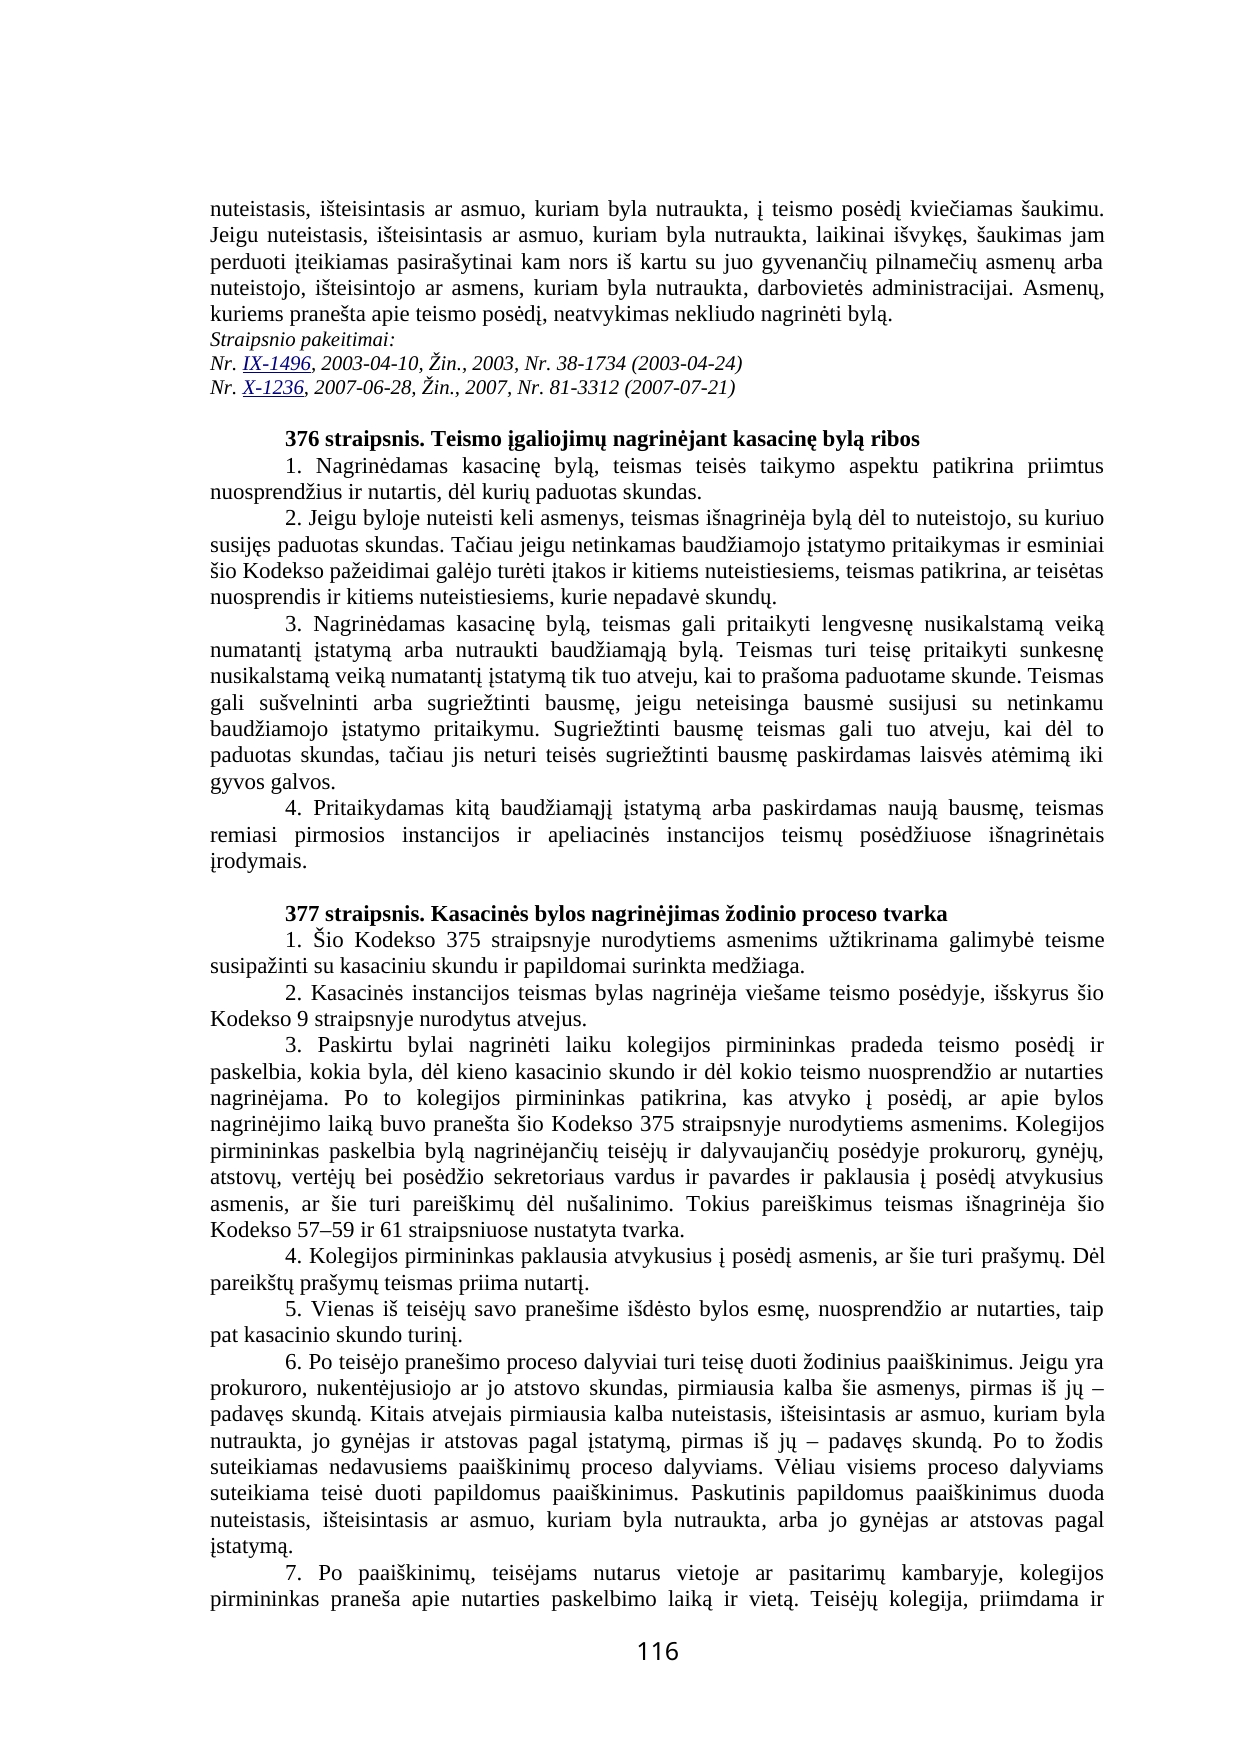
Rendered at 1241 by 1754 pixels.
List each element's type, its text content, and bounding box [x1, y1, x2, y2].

text 1. Šio Kodekso 375 straipsnyje nurodytiems asmenims užtikrinama galimybė teisme susipažinti su kasaciniu skundu ir papildomai surinkta medžiaga. [210, 926, 1106, 979]
text 377 straipsnis. Kasacinės bylos nagrinėjimas žodinio proceso tvarka [210, 900, 1106, 926]
text 3. Nagrinėdamas kasacinę bylą, teismas gali pritaikyti lengvesnę nusikalstamą veiką numatantį įstatymą arba nutraukti baudžiamąją bylą. Teismas turi teisę pritaikyti sunkesnę nusikalstamą veiką numatantį įstatymą tik tuo atveju, kai to prašoma paduotame skunde. Teismas gali sušvelninti arba sugriežtinti bausmę, jeigu neteisinga bausmė susijusi su netinkamu baudžiamojo įstatymo pritaikymu. Sugriežtinti bausmę teismas gali tuo atveju, kai dėl to paduotas skundas, tačiau jis neturi teisės sugriežtinti bausmę paskirdamas laisvės atėmimą iki gyvos galvos. [210, 610, 1106, 794]
text 4. Kolegijos pirmininkas paklausia atvykusius į posėdį asmenis, ar šie turi prašymų. Dėl pareikštų prašymų teismas priima nutartį. [210, 1242, 1106, 1295]
text 3. Paskirtu bylai nagrinėti laiku kolegijos pirmininkas pradeda teismo posėdį ir paskelbia, kokia byla, dėl kieno kasacinio skundo ir dėl kokio teismo nuosprendžio ar nutarties nagrinėjama. Po to kolegijos pirmininkas patikrina, kas atvyko į posėdį, ar apie bylos nagrinėjimo laiką buvo pranešta šio Kodekso 375 straipsnyje nurodytiems asmenims. Kolegijos pirmininkas paskelbia bylą nagrinėjančių teisėjų ir dalyvaujančių posėdyje prokurorų, gynėjų, atstovų, vertėjų bei posėdžio sekretoriaus vardus ir pavardes ir paklausia į posėdį atvykusius asmenis, ar šie turi pareiškimų dėl nušalinimo. Tokius pareiškimus teismas išnagrinėja šio Kodekso 57–59 ir 61 straipsniuose nustatyta tvarka. [210, 1031, 1106, 1242]
text 2. Jeigu byloje nuteisti keli asmenys, teismas išnagrinėja bylą dėl to nuteistojo, su kuriuo susijęs paduotas skundas. Tačiau jeigu netinkamas baudžiamojo įstatymo pritaikymas ir esminiai šio Kodekso pažeidimai galėjo turėti įtakos ir kitiems nuteistiesiems, teismas patikrina, ar teisėtas nuosprendis ir kitiems nuteistiesiems, kurie nepadavė skundų. [210, 504, 1106, 610]
text 6. Po teisėjo pranešimo proceso dalyviai turi teisę duoti žodinius paaiškinimus. Jeigu yra prokuroro, nukentėjusiojo ar jo atstovo skundas, pirmiausia kalba šie asmenys, pirmas iš jų – padavęs skundą. Kitais atvejais pirmiausia kalba nuteistasis, išteisintasis ar asmuo, kuriam byla nutraukta, jo gynėjas ir atstovas pagal įstatymą, pirmas iš jų – padavęs skundą. Po to žodis suteikiamas nedavusiems paaiškinimų proceso dalyviams. Vėliau visiems proceso dalyviams suteikiama teisė duoti papildomus paaiškinimus. Paskutinis papildomus paaiškinimus duoda nuteistasis, išteisintasis ar asmuo, kuriam byla nutraukta, arba jo gynėjas ar atstovas pagal įstatymą. [210, 1348, 1106, 1558]
text 2. Kasacinės instancijos teismas bylas nagrinėja viešame teismo posėdyje, išskyrus šio Kodekso 9 straipsnyje nurodytus atvejus. [210, 979, 1106, 1031]
text Straipsnio pakeitimai: [210, 327, 1106, 351]
text nuteistasis, išteisintasis ar asmuo, kuriam byla nutraukta, į teismo posėdį kviečiamas šaukimu. Jeigu nuteistasis, išteisintasis ar asmuo, kuriam byla nutraukta, laikinai išvykęs, šaukimas jam perduoti įteikiamas pasirašytinai kam nors iš kartu su juo gyvenančių pilnamečių asmenų arba nuteistojo, išteisintojo ar asmens, kuriam byla nutraukta, darbovietės administracijai. Asmenų, kuriems pranešta apie teismo posėdį, neatvykimas nekliudo nagrinėti bylą. [210, 195, 1106, 327]
text Nr. IX-1496, 2003-04-10, Žin., 2003, Nr. 38-1734 (2003-04-24) [210, 351, 1106, 375]
text 376 straipsnis. Teismo įgaliojimų nagrinėjant kasacinę bylą ribos [210, 425, 1106, 452]
text 7. Po paaiškinimų, teisėjams nutarus vietoje ar pasitarimų kambaryje, kolegijos pirmininkas praneša apie nutarties paskelbimo laiką ir vietą. Teisėjų kolegija, priimdama ir [210, 1558, 1106, 1611]
text Nr. X-1236, 2007-06-28, Žin., 2007, Nr. 81-3312 (2007-07-21) [210, 375, 1106, 399]
text 4. Pritaikydamas kitą baudžiamąjį įstatymą arba paskirdamas naują bausmę, teismas remiasi pirmosios instancijos ir apeliacinės instancijos teismų posėdžiuose išnagrinėtais įrodymais. [210, 794, 1106, 873]
text 1. Nagrinėdamas kasacinę bylą, teismas teisės taikymo aspektu patikrina priimtus nuosprendžius ir nutartis, dėl kurių paduotas skundas. [210, 452, 1106, 504]
text 5. Vienas iš teisėjų savo pranešime išdėsto bylos esmę, nuosprendžio ar nutarties, taip pat kasacinio skundo turinį. [210, 1295, 1106, 1348]
